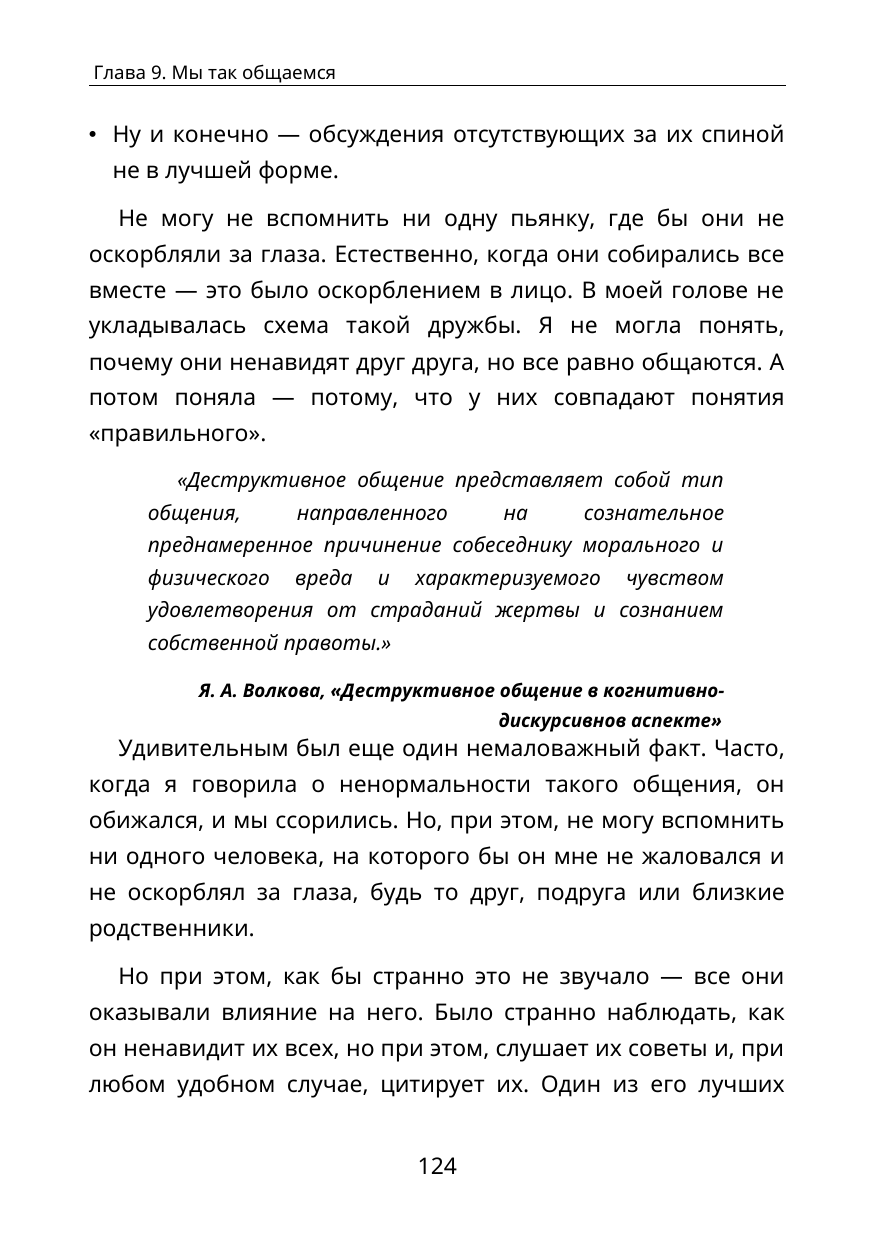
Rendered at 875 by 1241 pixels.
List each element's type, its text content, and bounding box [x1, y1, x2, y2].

text «Деструктивное общение представляет собой тип общения, направленного на сознательное преднамеренное причинение собеседнику морального и физического вреда и характеризуемого чувством удовлетворения от страданий жертвы и сознанием собственной правоты.» [148, 465, 726, 656]
text Но при этом, как бы странно это не звучало — все они оказывали влияние на него. Было странно наблюдать, как он ненавидит их всех, но при этом, слушает их советы и, при любом удобном случае, цитирует их. Один из его лучших [88, 960, 786, 1099]
text Удивительным был еще один немаловажный факт. Часто, когда я говорила о ненормальности такого общения, он обижался, и мы ссорились. Но, при этом, не могу вспомнить ни одного человека, на которого бы он мне не жаловался и не оскорблял за глаза, будь то друг, подруга или близкие родственники. [88, 732, 786, 943]
text Не могу не вспомнить ни одну пьянку, где бы они не оскорбляли за глаза. Естественно, когда они собирались все вместе — это было оскорблением в лицо. В моей голове не укладывалась схема такой дружбы. Я не могла понять, почему они ненавидят друг друга, но все равно общаются. А потом поняла — потому, что у них совпадают понятия «правильного». [88, 202, 786, 448]
text Я. А. Волкова, «Деструктивное общение в когнитивно-дискурсивнов аспекте» [148, 672, 726, 732]
list Ну и конечно — обсуждения отсутствующих за их спиной не в лучшей форме. [88, 118, 786, 185]
